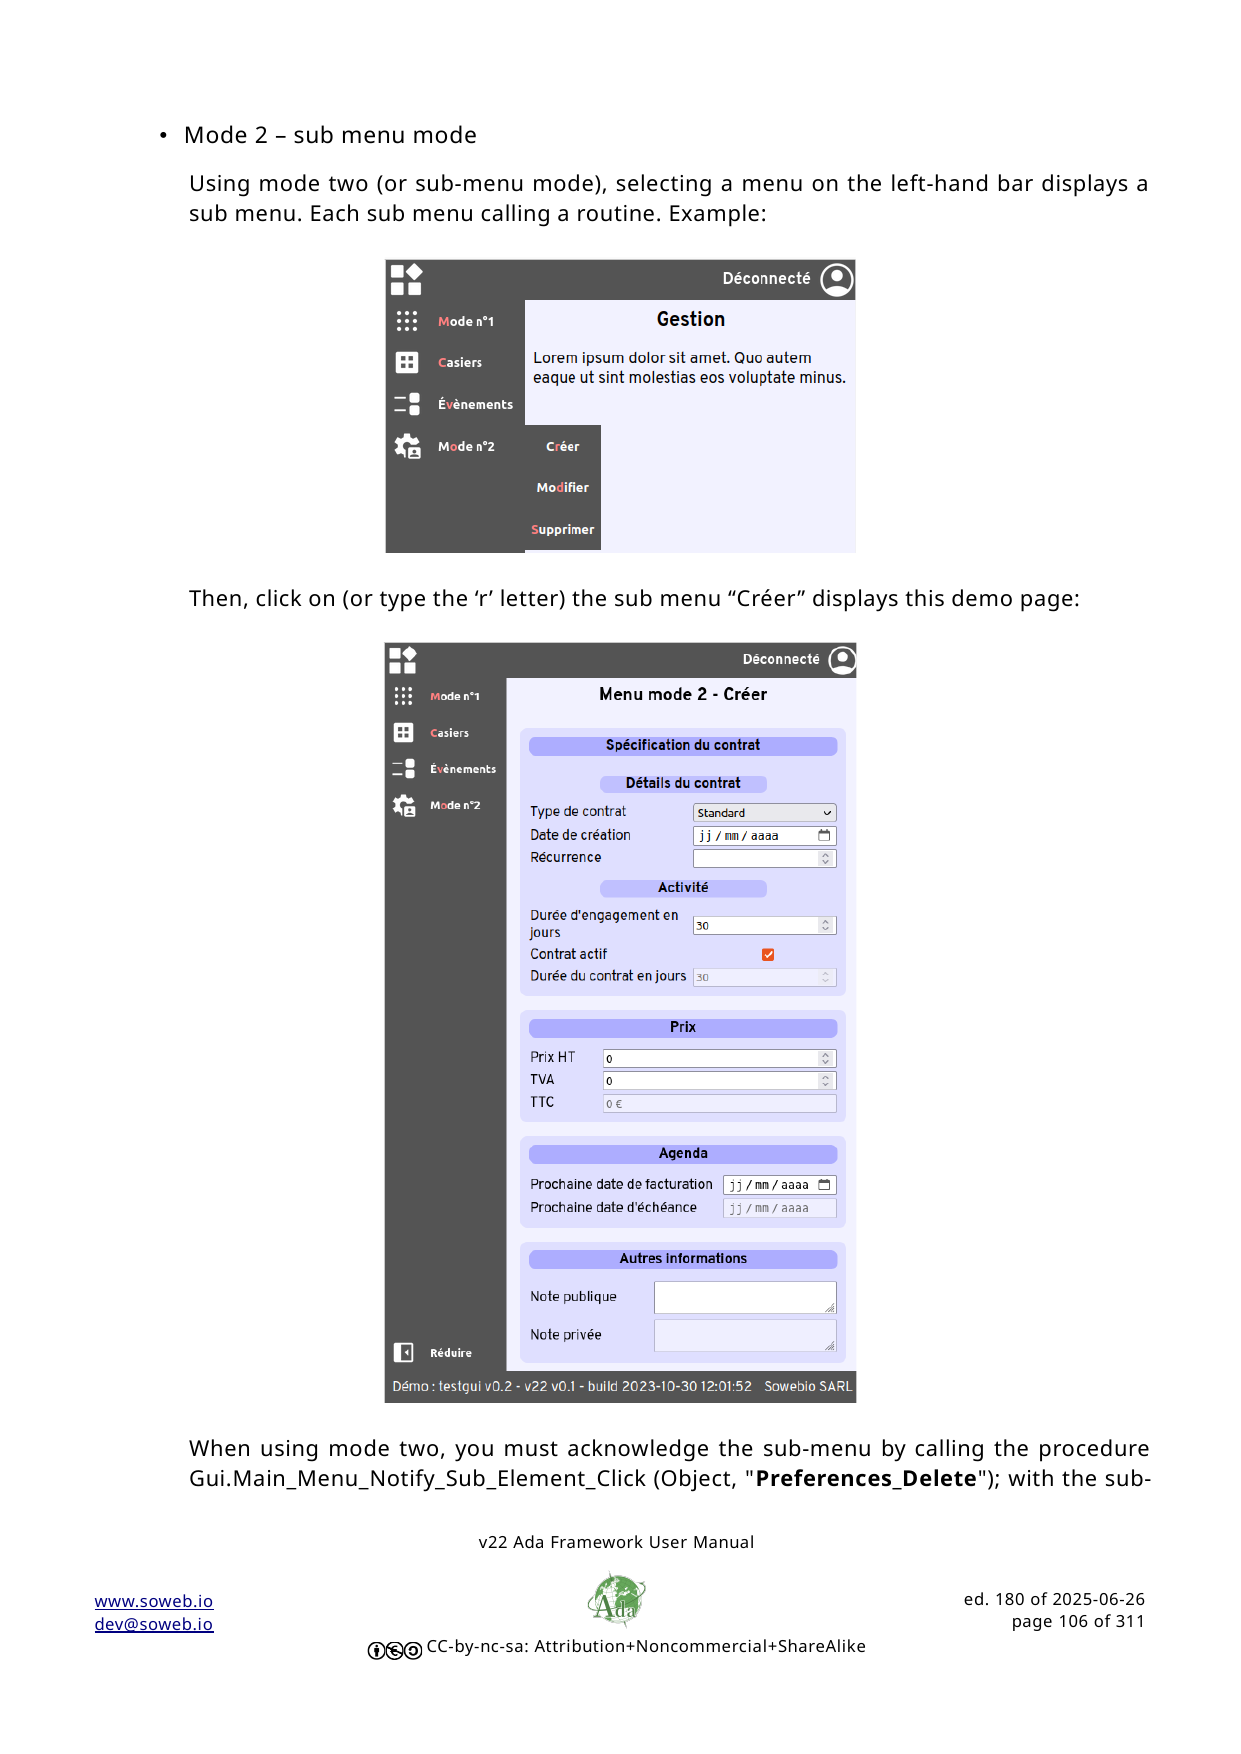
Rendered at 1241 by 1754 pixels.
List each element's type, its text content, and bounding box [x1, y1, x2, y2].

text When using mode two, you must acknowledge the sub-menu by calling the procedure Gui.Main_Menu_Notify_Sub_Element_Click (Object, "Preferences_Delete"); with the sub- [189, 1433, 1152, 1493]
picture [383, 642, 857, 1403]
text Using mode two (or sub-menu mode), selecting a menu on the left-hand bar displays a sub menu. Each sub menu calling a routine. Example: [189, 167, 1152, 227]
picture [367, 1642, 423, 1660]
subtitle Mode 2 – sub menu mode [159, 118, 1152, 150]
picture [587, 1570, 646, 1629]
text Then, click on (or type the ‘r’ letter) the sub menu “Créer” displays this demo page: [189, 583, 1152, 613]
picture [384, 257, 856, 553]
